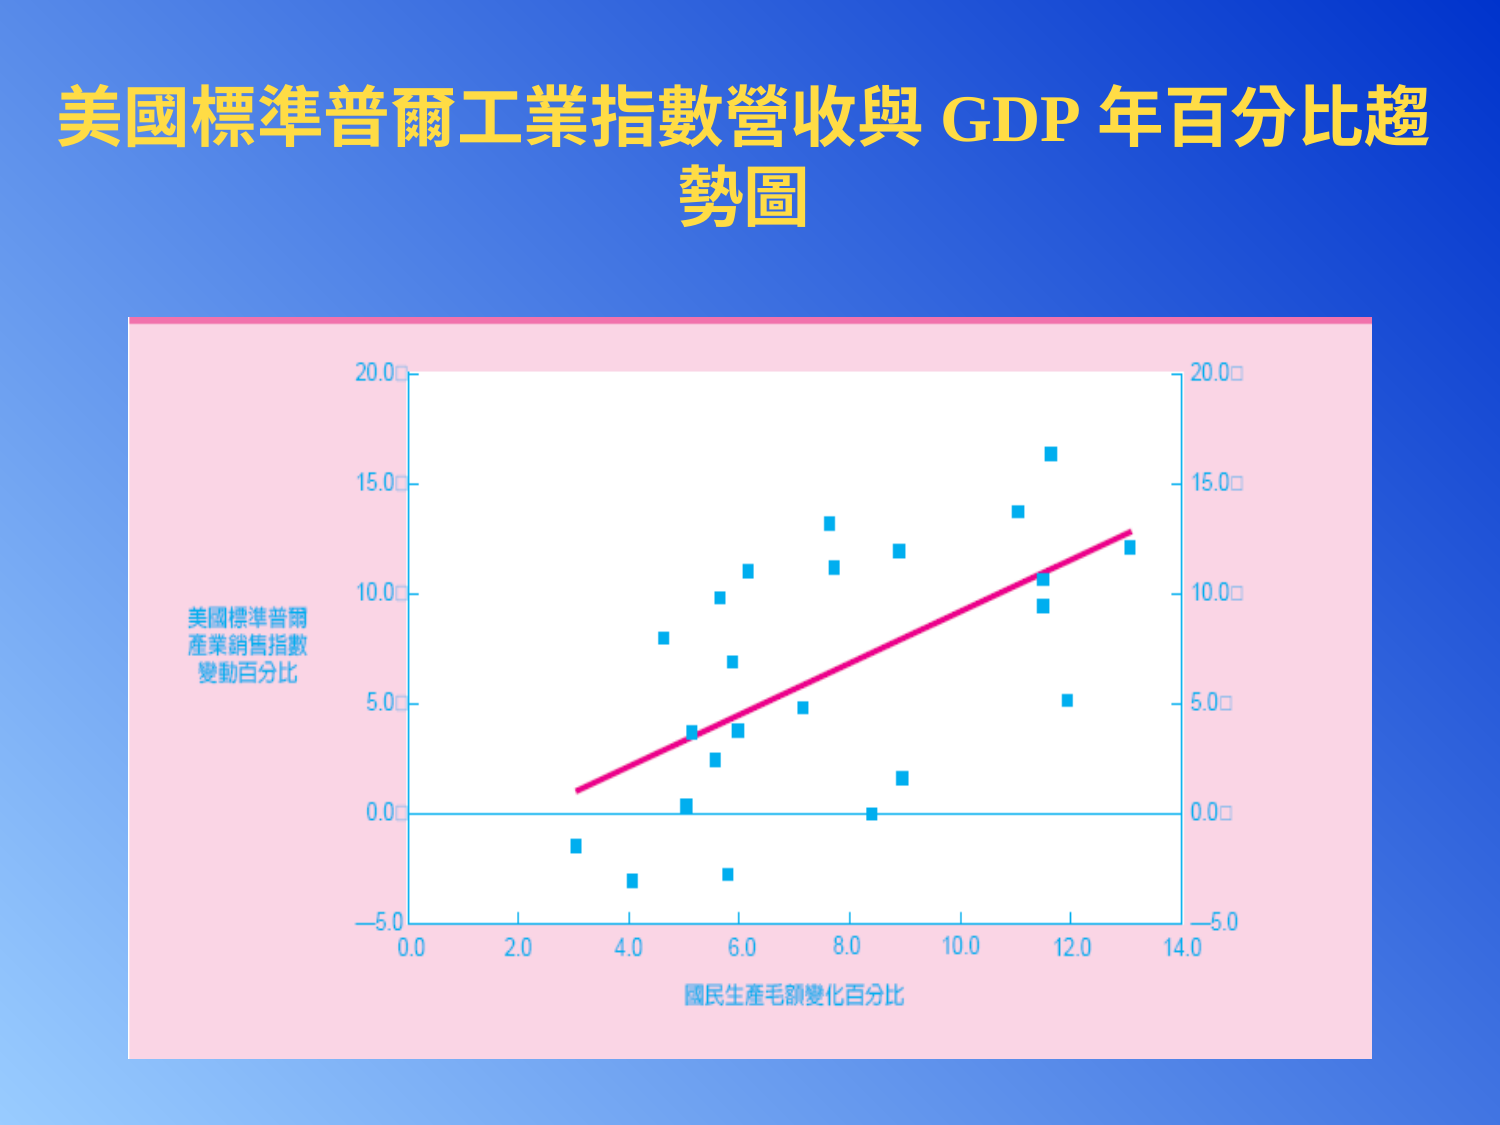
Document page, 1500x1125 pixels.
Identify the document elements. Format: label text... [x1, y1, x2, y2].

picture [128, 317, 1372, 1059]
title 美國標準普爾工業指數營收與GDP年百分比趨勢圖 [29, 66, 1459, 244]
